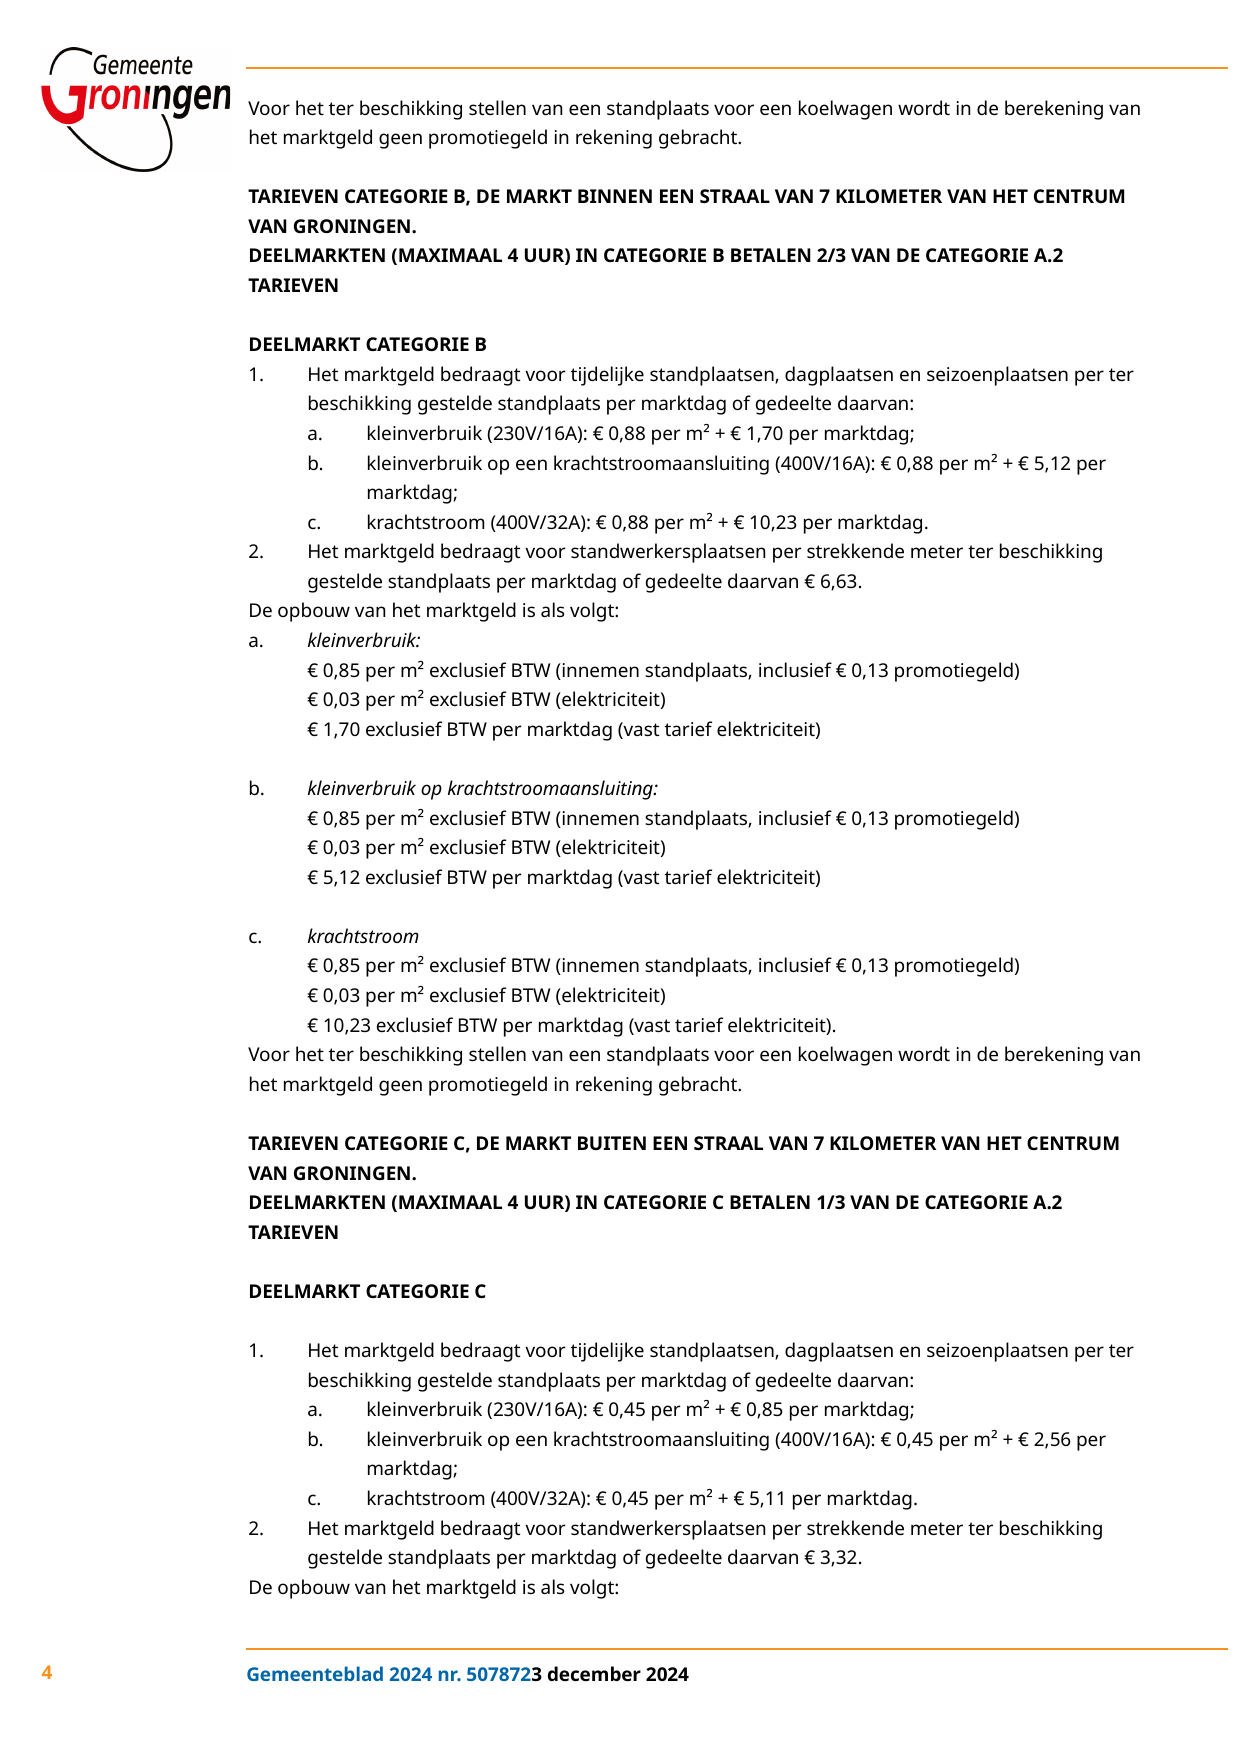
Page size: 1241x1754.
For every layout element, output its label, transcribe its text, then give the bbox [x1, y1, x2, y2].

list € 0,85 per m² exclusief BTW (innemen standplaats, inclusief € 0,13 promotiegeld) [248, 953, 1152, 978]
list € 10,23 exclusief BTW per marktdag (vast tarief elektriciteit). [248, 1012, 1152, 1038]
list kleinverbruik (230V/16A): € 0,45 per m² + € 0,85 per marktdag; [307, 1396, 1152, 1422]
list € 0,85 per m² exclusief BTW (innemen standplaats, inclusief € 0,13 promotiegeld) [248, 657, 1152, 683]
list € 0,03 per m² exclusief BTW (elektriciteit) [248, 686, 1152, 712]
list Het marktgeld bedraagt voor standwerkersplaatsen per strekkende meter ter beschikking gestelde standplaats per marktdag of gedeelte daarvan € 6,63. [248, 538, 1152, 594]
text DEELMARKTEN (MAXIMAAL 4 UUR) IN CATEGORIE C BETALEN 1/3 VAN DE CATEGORIE A.2 TARIEVEN [248, 1189, 1152, 1245]
list kleinverbruik: [248, 627, 1152, 653]
list € 0,03 per m² exclusief BTW (elektriciteit) [248, 834, 1152, 860]
list Het marktgeld bedraagt voor standwerkersplaatsen per strekkende meter ter beschikking gestelde standplaats per marktdag of gedeelte daarvan € 3,32. [248, 1515, 1152, 1570]
picture [41, 47, 231, 172]
text DEELMARKTEN (MAXIMAAL 4 UUR) IN CATEGORIE B BETALEN 2/3 VAN DE CATEGORIE A.2 TARIEVEN [248, 243, 1152, 298]
list € 0,85 per m² exclusief BTW (innemen standplaats, inclusief € 0,13 promotiegeld) [248, 805, 1152, 831]
text Voor het ter beschikking stellen van een standplaats voor een koelwagen wordt in de berekening van het marktgeld geen promotiegeld in rekening gebracht. [248, 1041, 1152, 1097]
list kleinverbruik op een krachtstroomaansluiting (400V/16A): € 0,45 per m² + € 2,56 per marktdag; [307, 1426, 1152, 1481]
list € 5,12 exclusief BTW per marktdag (vast tarief elektriciteit) [248, 864, 1152, 890]
list € 0,03 per m² exclusief BTW (elektriciteit) [248, 982, 1152, 1008]
list kleinverbruik op krachtstroomaansluiting: [248, 775, 1152, 801]
text De opbouw van het marktgeld is als volgt: [248, 598, 1152, 623]
list krachtstroom [248, 923, 1152, 949]
list kleinverbruik (230V/16A): € 0,88 per m² + € 1,70 per marktdag; [307, 420, 1152, 446]
text De opbouw van het marktgeld is als volgt: [248, 1574, 1152, 1600]
text Voor het ter beschikking stellen van een standplaats voor een koelwagen wordt in de berekening van het marktgeld geen promotiegeld in rekening gebracht. [248, 95, 1152, 150]
list krachtstroom (400V/32A): € 0,45 per m² + € 5,11 per marktdag. [307, 1485, 1152, 1511]
text DEELMARKT CATEGORIE C [248, 1278, 1152, 1304]
text TARIEVEN CATEGORIE B, DE MARKT BINNEN EEN STRAAL VAN 7 KILOMETER VAN HET CENTRUM VAN GRONINGEN. [248, 183, 1152, 239]
text DEELMARKT CATEGORIE B [248, 331, 1152, 357]
list kleinverbruik op een krachtstroomaansluiting (400V/16A): € 0,88 per m² + € 5,12 per marktdag; [307, 450, 1152, 505]
text TARIEVEN CATEGORIE C, DE MARKT BUITEN EEN STRAAL VAN 7 KILOMETER VAN HET CENTRUM VAN GRONINGEN. [248, 1130, 1152, 1186]
list Het marktgeld bedraagt voor tijdelijke standplaatsen, dagplaatsen en seizoenplaatsen per ter beschikking gestelde standplaats per marktdag of gedeelte daarvan: [248, 361, 1152, 416]
list krachtstroom (400V/32A): € 0,88 per m² + € 10,23 per marktdag. [307, 509, 1152, 535]
list € 1,70 exclusief BTW per marktdag (vast tarief elektriciteit) [248, 716, 1152, 742]
list Het marktgeld bedraagt voor tijdelijke standplaatsen, dagplaatsen en seizoenplaatsen per ter beschikking gestelde standplaats per marktdag of gedeelte daarvan: [248, 1337, 1152, 1393]
